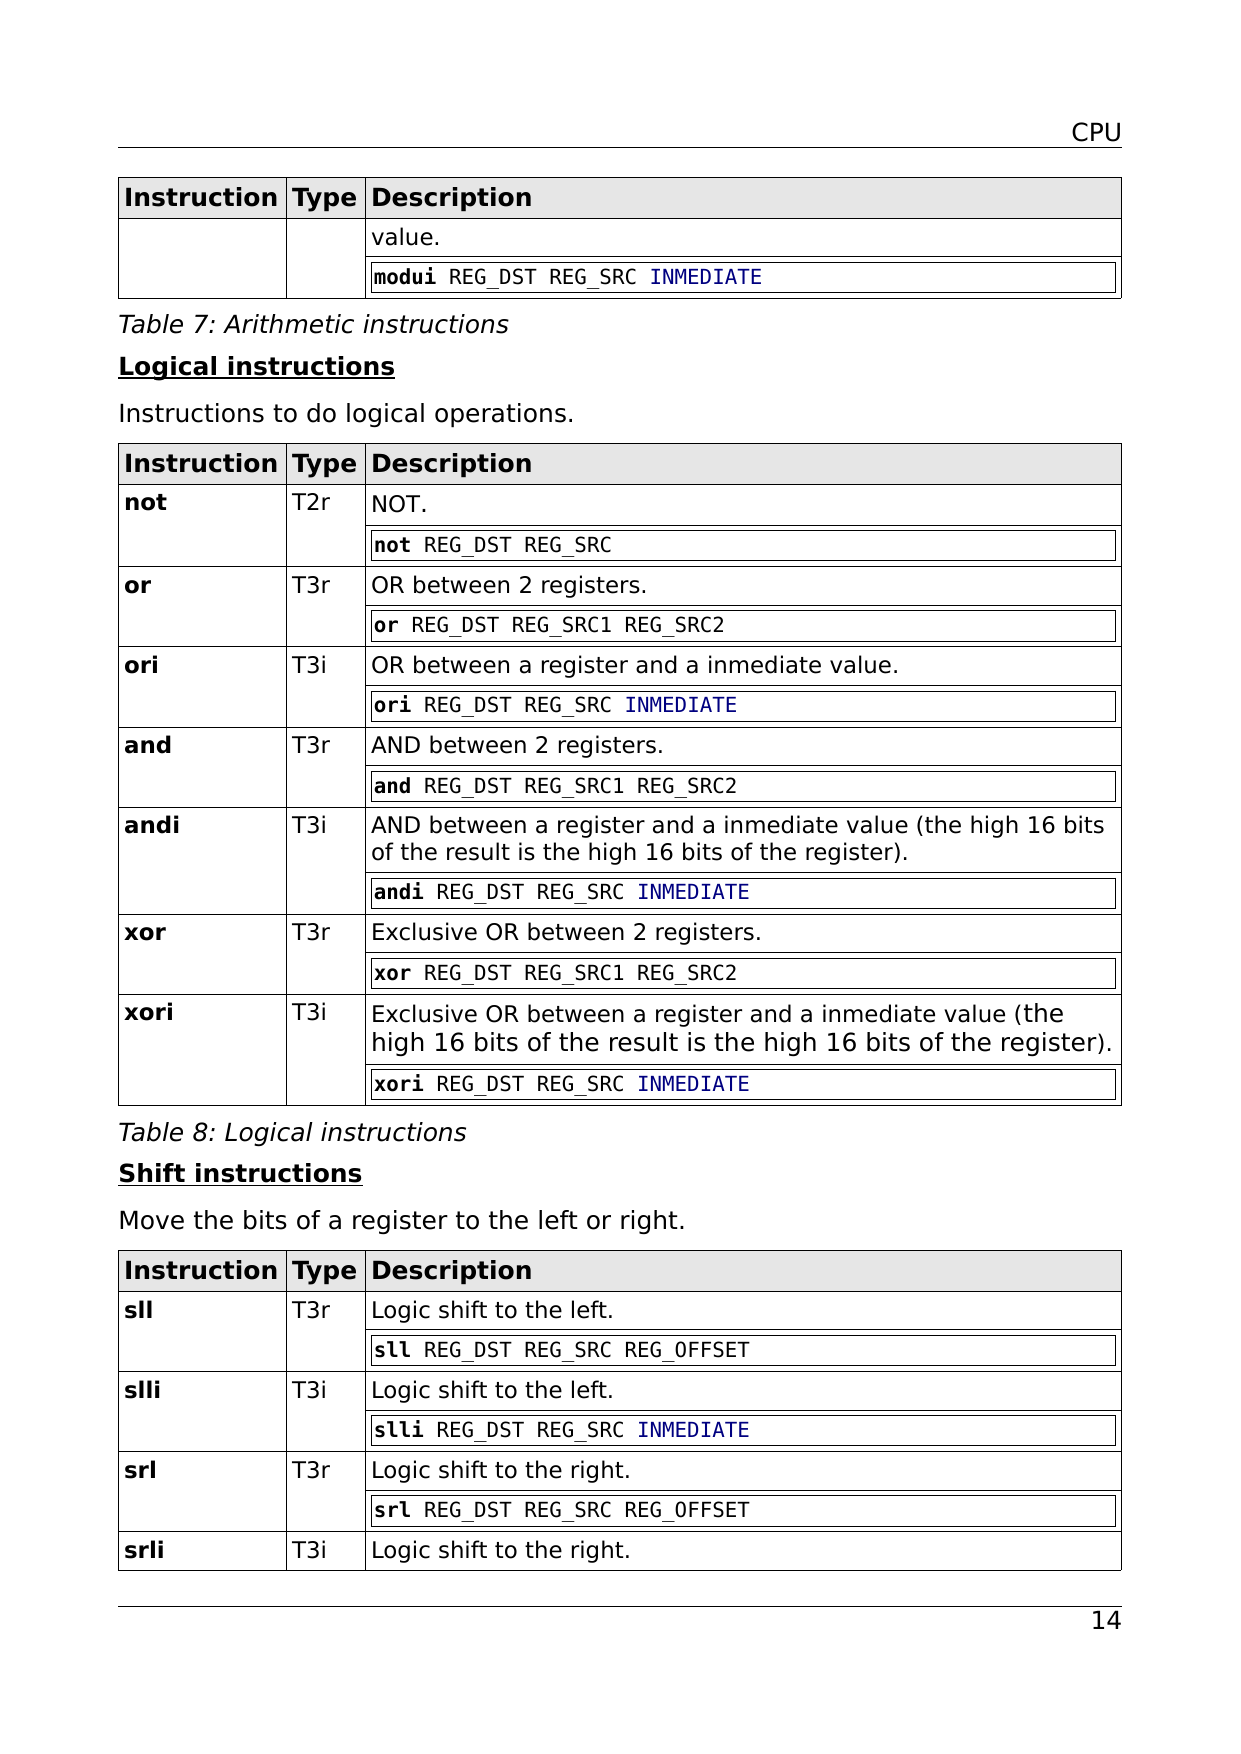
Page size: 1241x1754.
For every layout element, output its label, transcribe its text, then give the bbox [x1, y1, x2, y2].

table_header NOT. [366, 485, 1121, 524]
table_header AND between 2 registers. [366, 728, 1121, 765]
table_cell xor [119, 915, 286, 993]
table_header Description [366, 1251, 1121, 1291]
table_cell [287, 219, 365, 298]
table_header Exclusive OR between 2 registers. [366, 915, 1121, 952]
table_cell T3i [287, 1532, 365, 1570]
table_header Instruction [119, 1251, 286, 1291]
table_cell srl [119, 1452, 286, 1531]
table_cell T3r [287, 1292, 365, 1371]
text Move the bits of a register to the left or right. [118, 1206, 1122, 1236]
table_cell andi REG_DST REG_SRC INMEDIATE [366, 873, 1121, 913]
table_header Type [287, 1251, 365, 1291]
table_cell and REG_DST REG_SRC1 REG_SRC2 [366, 766, 1121, 807]
table_cell and [119, 728, 286, 807]
table_header Description [366, 444, 1121, 484]
table_cell sll REG_DST REG_SRC REG_OFFSET [366, 1330, 1121, 1371]
table_cell srli [119, 1532, 286, 1570]
table_cell not REG_DST REG_SRC [366, 526, 1121, 566]
table_cell T3i [287, 1372, 365, 1451]
table_header Logic shift to the left. [366, 1372, 1121, 1409]
table_header OR between a register and a inmediate value. [366, 647, 1121, 685]
table_header Type [287, 178, 365, 218]
table_cell srl REG_DST REG_SRC REG_OFFSET [366, 1491, 1121, 1531]
table_cell not [119, 485, 286, 566]
table_cell T3r [287, 567, 365, 646]
table_cell ori REG_DST REG_SRC INMEDIATE [366, 686, 1121, 727]
table_cell T2r [287, 485, 365, 566]
table_cell or REG_DST REG_SRC1 REG_SRC2 [366, 606, 1121, 646]
table_cell andi [119, 808, 286, 913]
table_cell xori REG_DST REG_SRC INMEDIATE [366, 1065, 1121, 1105]
table_cell T3r [287, 915, 365, 993]
table_header Instruction [119, 444, 286, 484]
text Table 7: Arithmetic instructions [118, 311, 1122, 340]
table_cell sll [119, 1292, 286, 1371]
table_cell xor REG_DST REG_SRC1 REG_SRC2 [366, 953, 1121, 993]
table_header Type [287, 444, 365, 484]
title Shift instructions [118, 1159, 1122, 1189]
table_header Logic shift to the right. [366, 1452, 1121, 1489]
table_cell T3i [287, 995, 365, 1105]
title Logical instructions [118, 352, 1122, 381]
table_header Instruction [119, 178, 286, 218]
table_cell ori [119, 647, 286, 727]
table_cell T3r [287, 728, 365, 807]
table_header OR between 2 registers. [366, 567, 1121, 604]
table_cell slli REG_DST REG_SRC INMEDIATE [366, 1411, 1121, 1451]
table_header Logic shift to the left. [366, 1292, 1121, 1329]
table_header value. [366, 219, 1121, 256]
table_cell or [119, 567, 286, 646]
table_cell slli [119, 1372, 286, 1451]
table_header Logic shift to the right. [366, 1532, 1121, 1570]
table_cell [119, 219, 286, 298]
table_header Description [366, 178, 1121, 218]
text Table 8: Logical instructions [118, 1118, 1122, 1147]
table_cell T3i [287, 647, 365, 727]
table_header AND between a register and a inmediate value (the high 16 bits of the result is the high 16 bits of the register). [366, 808, 1121, 872]
table_cell modui REG_DST REG_SRC INMEDIATE [366, 257, 1121, 298]
table_cell T3r [287, 1452, 365, 1531]
table_cell xori [119, 995, 286, 1105]
table_cell T3i [287, 808, 365, 913]
text Instructions to do logical operations. [118, 399, 1122, 428]
table_header Exclusive OR between a register and a inmediate value (the high 16 bits of the result is the high 16 bits of the register). [366, 995, 1121, 1063]
